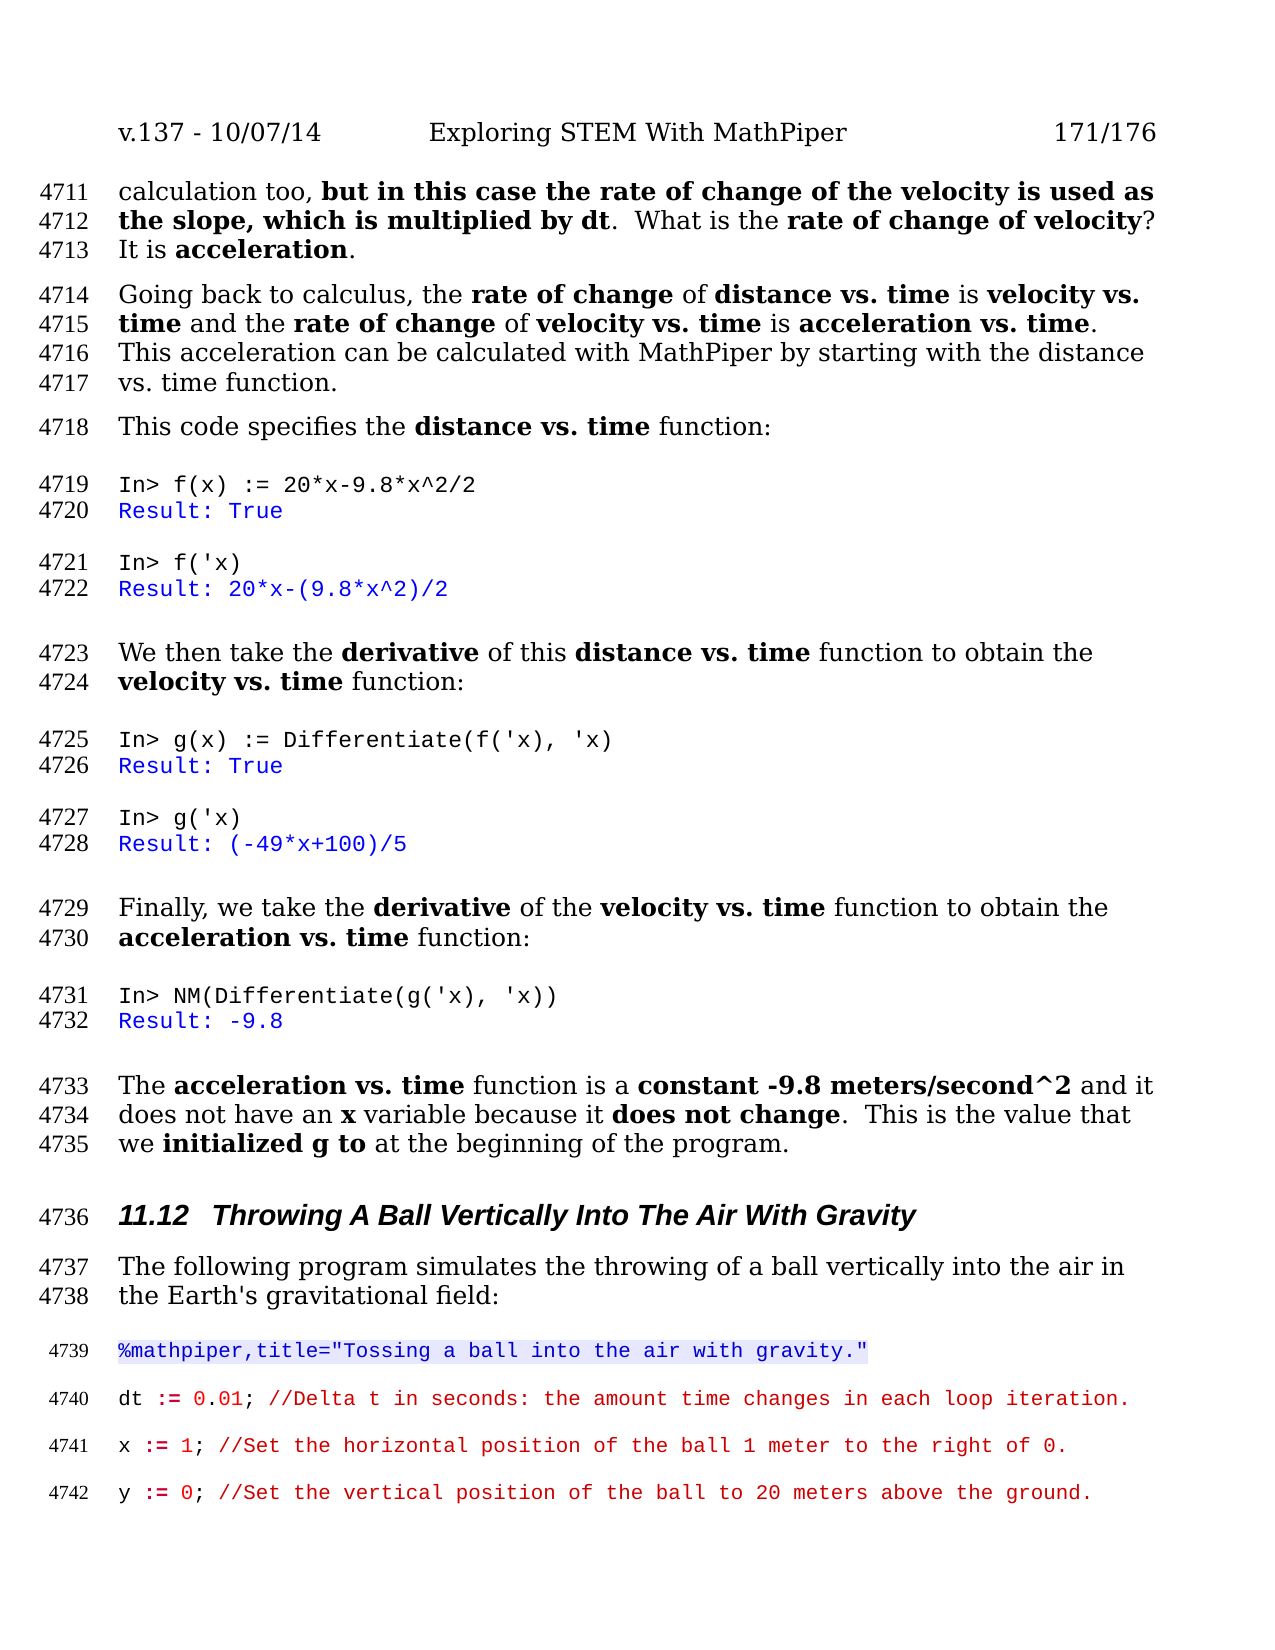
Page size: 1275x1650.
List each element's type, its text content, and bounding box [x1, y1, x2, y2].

text Finally, we take the derivative of the velocity vs. time function to obtain the acceleration vs. time function: [118, 893, 1157, 952]
text In> g(x) := Differentiate(f('x), 'x) [118, 729, 1157, 754]
text %mathpiper,title="Tossing a ball into the air with gravity." [118, 1340, 1157, 1364]
text Result: True [118, 499, 1157, 525]
subtitle Throwing A Ball Vertically Into The Air With Gravity [118, 1198, 1157, 1231]
text The acceleration vs. time function is a constant -9.8 meters/second^2 and it does not have an x variable because it does not change. This is the value that we initialized g to at the beginning of the program. [118, 1071, 1157, 1159]
text This code specifies the distance vs. time function: [118, 412, 1157, 441]
text Result: 20*x-(9.8*x^2)/2 [118, 577, 1157, 603]
text In> NM(Differentiate(g('x), 'x)) [118, 984, 1157, 1010]
text Result: True [118, 754, 1157, 781]
text x := 1; //Set the horizontal position of the ball 1 meter to the right of 0. [118, 1435, 1157, 1459]
text Result: (-49*x+100)/5 [118, 832, 1157, 858]
text dt := 0.01; //Delta t in seconds: the amount time changes in each loop iteration. [118, 1388, 1157, 1411]
text Going back to calculus, the rate of change of distance vs. time is velocity vs. time and the rate of change of velocity vs. time is acceleration vs. time. This acceleration can be calculated with MathPiper by starting with the distance vs. time function. [118, 280, 1157, 397]
text We then take the derivative of this distance vs. time function to obtain the velocity vs. time function: [118, 638, 1157, 697]
text The following program simulates the throwing of a ball vertically into the air in the Earth's gravitational field: [118, 1252, 1157, 1311]
text Result: -9.8 [118, 1010, 1157, 1036]
text In> g('x) [118, 806, 1157, 832]
text y := 0; //Set the vertical position of the ball to 20 meters above the ground. [118, 1482, 1157, 1506]
text In> f(x) := 20*x-9.8*x^2/2 [118, 473, 1157, 499]
text In> f('x) [118, 551, 1157, 577]
text calculation too, but in this case the rate of change of the velocity is used as the slope, which is multiplied by dt. What is the rate of change of velocity? It is acceleration. [118, 177, 1157, 265]
